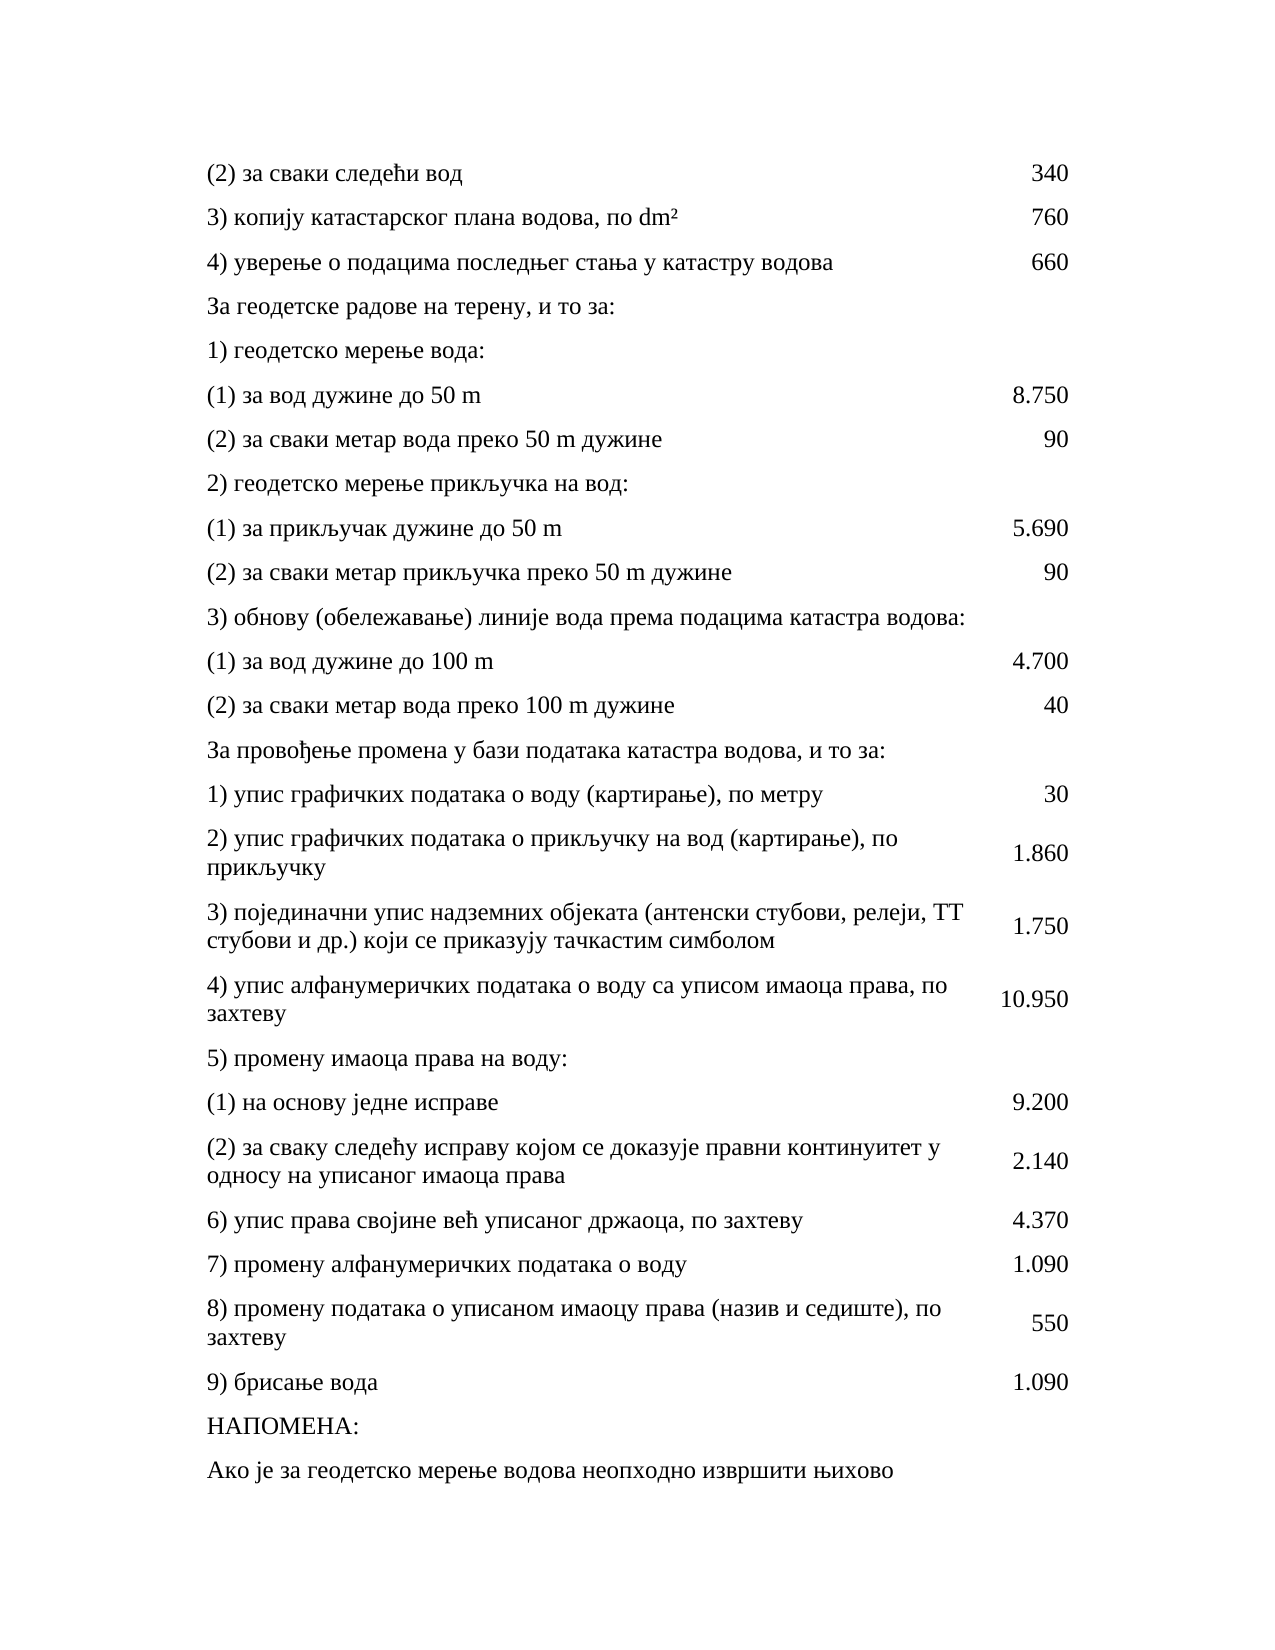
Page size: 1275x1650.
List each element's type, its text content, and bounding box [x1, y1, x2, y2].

table_cell 760 [992, 194, 1076, 239]
table_cell 30 [992, 771, 1076, 816]
table_cell [992, 1035, 1076, 1079]
table_cell 6) упис права својине већ уписаног држаоца, по захтеву [199, 1197, 992, 1241]
table_cell НАПОМЕНА: [199, 1403, 992, 1447]
table_cell За провођење промена у бази података катастра водова, и то за: [199, 727, 992, 771]
table_cell 550 [992, 1286, 1076, 1359]
table_cell 2) упис графичких података о прикључку на вод (картирање), по прикључку [199, 816, 992, 889]
table_cell (2) за сваки метар вода преко 100 m дужине [199, 683, 992, 727]
table_cell 7) промену алфанумеричких података о воду [199, 1241, 992, 1286]
table_cell За геодетске радове на терену, и то за: [199, 283, 992, 327]
table_cell 1) упис графичких података о воду (картирање), по метру [199, 771, 992, 816]
table_cell 1.090 [992, 1241, 1076, 1286]
table_cell 3) копију катастарског плана водова, по dm² [199, 194, 992, 239]
table_cell 1) геодетско мерење вода: [199, 328, 992, 372]
table_cell 4) упис алфанумеричких података о воду са уписом имаоца права, по захтеву [199, 962, 992, 1035]
table_cell [992, 461, 1076, 505]
table_cell (1) за вод дужине до 100 m [199, 638, 992, 682]
table_cell Ако је за геодетско мерење водова неопходно извршити њихово [199, 1448, 992, 1492]
table_cell 1.090 [992, 1359, 1076, 1403]
table_cell 9.200 [992, 1079, 1076, 1124]
table_cell (2) за сваки метар прикључка преко 50 m дужине [199, 549, 992, 594]
table_cell (2) за сваки следећи вод [199, 150, 992, 194]
table_cell 40 [992, 683, 1076, 727]
table_cell 8) промену података о уписаном имаоцу права (назив и седиште), по захтеву [199, 1286, 992, 1359]
table_cell [992, 328, 1076, 372]
table_cell [992, 1448, 1076, 1492]
table_cell 340 [992, 150, 1076, 194]
table_cell 3) појединачни упис надземних објеката (антенски стубови, релеји, ТТ стубови и др.) који се приказују тачкастим симболом [199, 889, 992, 962]
table_cell [992, 283, 1076, 327]
table_cell 5) промену имаоца права на воду: [199, 1035, 992, 1079]
table_cell 4.700 [992, 638, 1076, 682]
table_cell 1.860 [992, 816, 1076, 889]
table_cell [992, 1403, 1076, 1447]
table_cell [992, 594, 1076, 638]
table_cell (1) за вод дужине до 50 m [199, 372, 992, 416]
table_cell 10.950 [992, 962, 1076, 1035]
table_cell 90 [992, 416, 1076, 461]
table_cell 4) уверење о подацима последњег стања у катастру водова [199, 239, 992, 283]
table_cell 3) обнову (обележавање) линије вода према подацима катастра водова: [199, 594, 992, 638]
table_cell 1.750 [992, 889, 1076, 962]
table_cell (2) за сваки метар вода преко 50 m дужине [199, 416, 992, 461]
table_cell 8.750 [992, 372, 1076, 416]
table_cell 660 [992, 239, 1076, 283]
table_cell (2) за сваку следећу исправу којом се доказује правни континуитет у односу на уписаног имаоца права [199, 1124, 992, 1197]
table_cell (1) на основу једне исправе [199, 1079, 992, 1124]
table_cell 90 [992, 549, 1076, 594]
table_cell 5.690 [992, 505, 1076, 549]
table_cell 2.140 [992, 1124, 1076, 1197]
table_cell (1) за прикључак дужине до 50 m [199, 505, 992, 549]
table_cell [992, 727, 1076, 771]
table_cell 2) геодетско мерење прикључка на вод: [199, 461, 992, 505]
table_cell 9) брисање вода [199, 1359, 992, 1403]
table_cell 4.370 [992, 1197, 1076, 1241]
